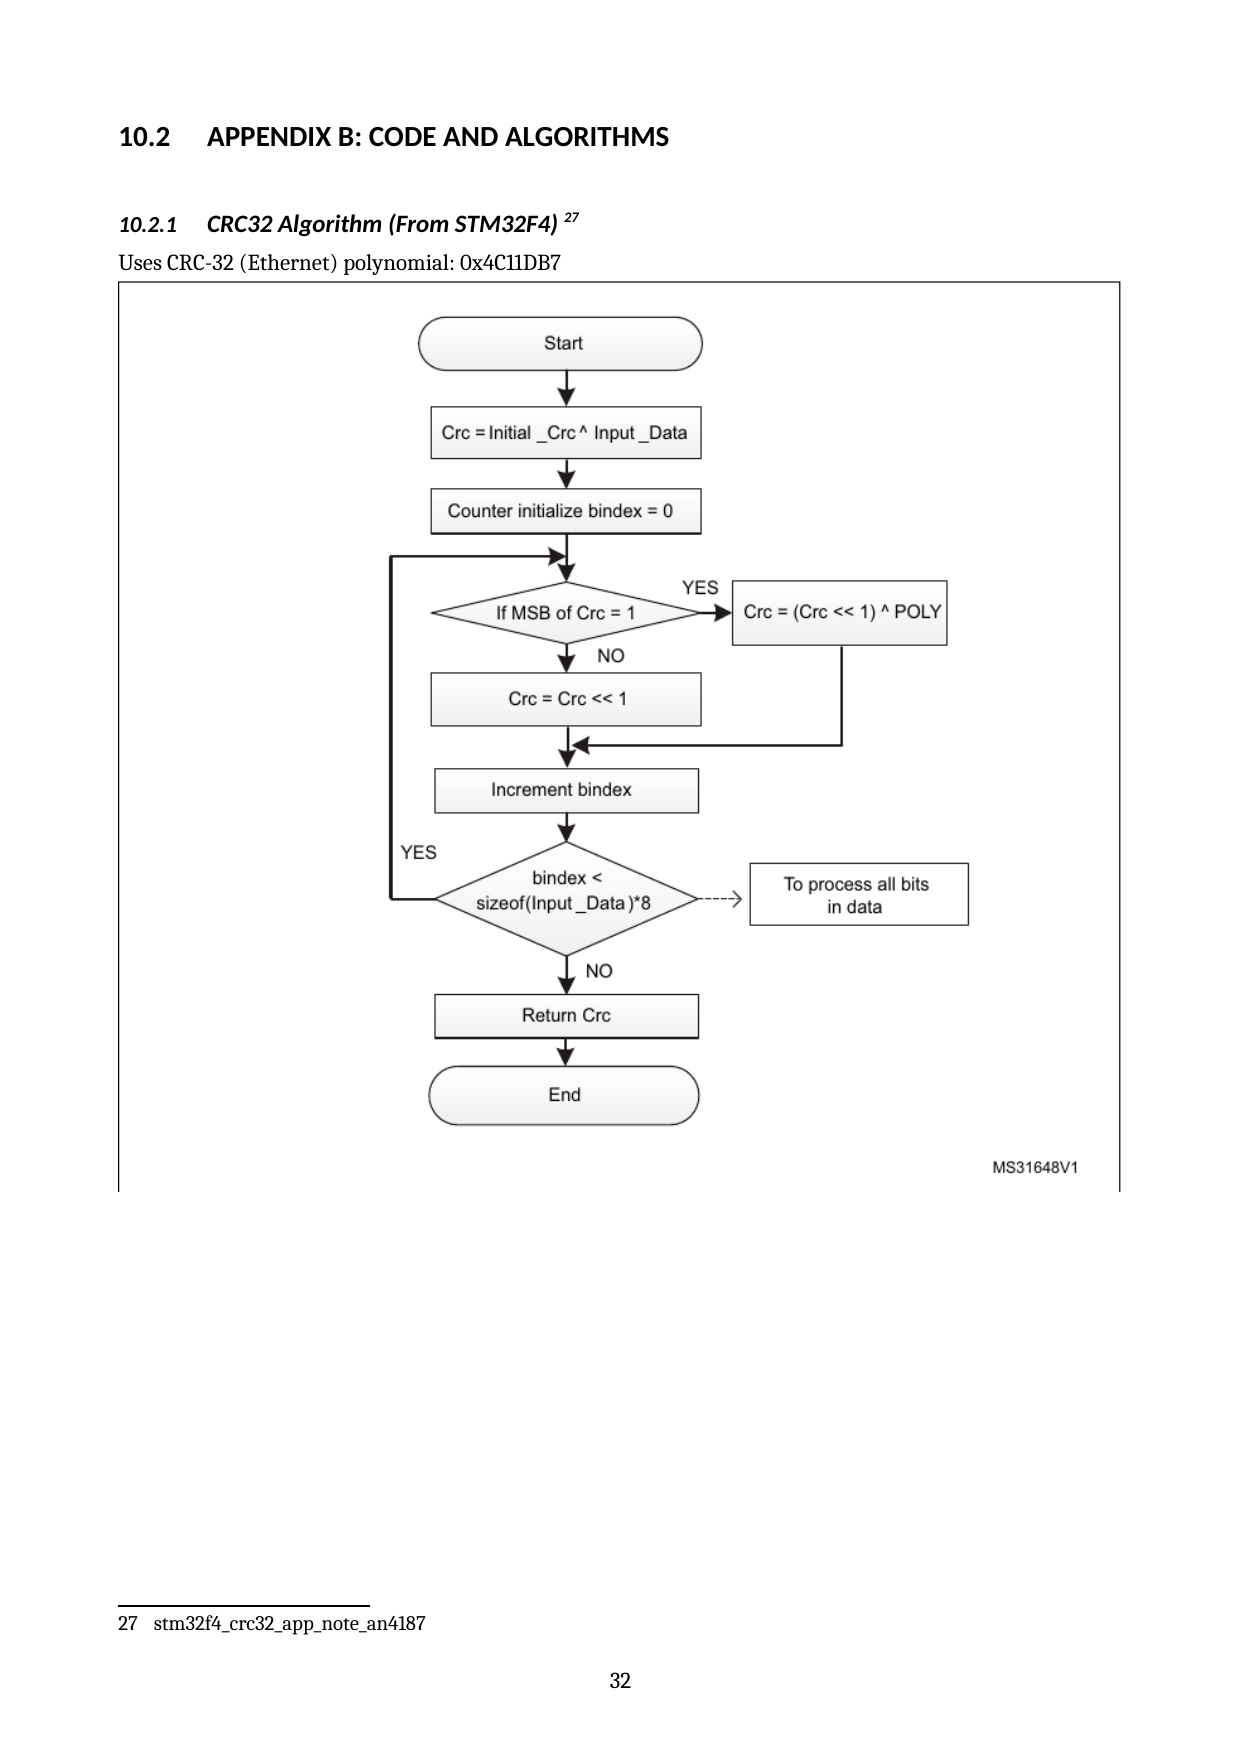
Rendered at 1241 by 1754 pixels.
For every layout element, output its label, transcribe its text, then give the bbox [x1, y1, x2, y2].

subtitle APPENDIX B: CODE AND ALGORITHMS [118, 118, 1122, 154]
picture [118, 279, 1123, 1192]
text Uses CRC-32 (Ethernet) polynomial: 0x4C11DB7 [118, 249, 1122, 276]
list stm32f4_crc32_app_note_an4187 [118, 1612, 1122, 1636]
subtitle CRC32 Algorithm (From STM32F4) [118, 208, 1122, 238]
